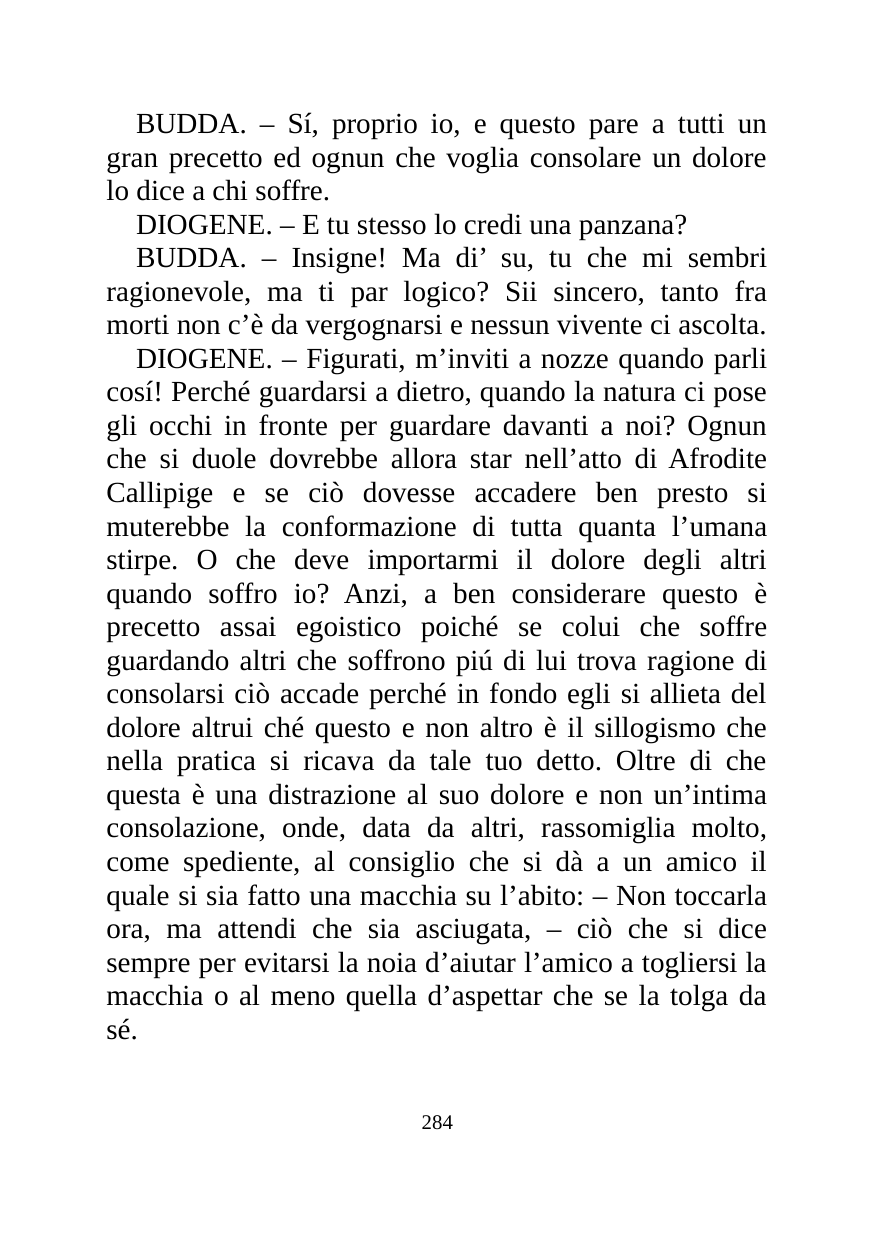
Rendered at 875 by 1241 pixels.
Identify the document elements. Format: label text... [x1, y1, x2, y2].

text BUDDA. – Sí, proprio io, e questo pare a tutti un gran precetto ed ognun che voglia consolare un dolore lo dice a chi soffre. [106, 106, 768, 207]
text BUDDA. – Insigne! Ma di’ su, tu che mi sembri ragionevole, ma ti par logico? Sii sincero, tanto fra morti non c’è da vergognarsi e nessun vivente ci ascolta. [106, 240, 768, 341]
text DIOGENE. – Figurati, m’inviti a nozze quando parli cosí! Perché guardarsi a dietro, quando la natura ci pose gli occhi in fronte per guardare davanti a noi? Ognun che si duole dovrebbe allora star nell’atto di Afrodite Callipige e se ciò dovesse accadere ben presto si muterebbe la conformazione di tutta quanta l’umana stirpe. O che deve importarmi il dolore degli altri quando soffro io? Anzi, a ben considerare questo è precetto assai egoistico poiché se colui che soffre guardando altri che soffrono piú di lui trova ragione di consolarsi ciò accade perché in fondo egli si allieta del dolore altrui ché questo e non altro è il sillogismo che nella pratica si ricava da tale tuo detto. Oltre di che questa è una distrazione al suo dolore e non un’intima consolazione, onde, data da altri, rassomiglia molto, come spediente, al consiglio che si dà a un amico il quale si sia fatto una macchia su l’abito: – Non toccarla ora, ma attendi che sia asciugata, – ciò che si dice sempre per evitarsi la noia d’aiutar l’amico a togliersi la macchia o al meno quella d’aspettar che se la tolga da sé. [106, 341, 768, 1045]
text DIOGENE. – E tu stesso lo credi una panzana? [106, 207, 768, 240]
